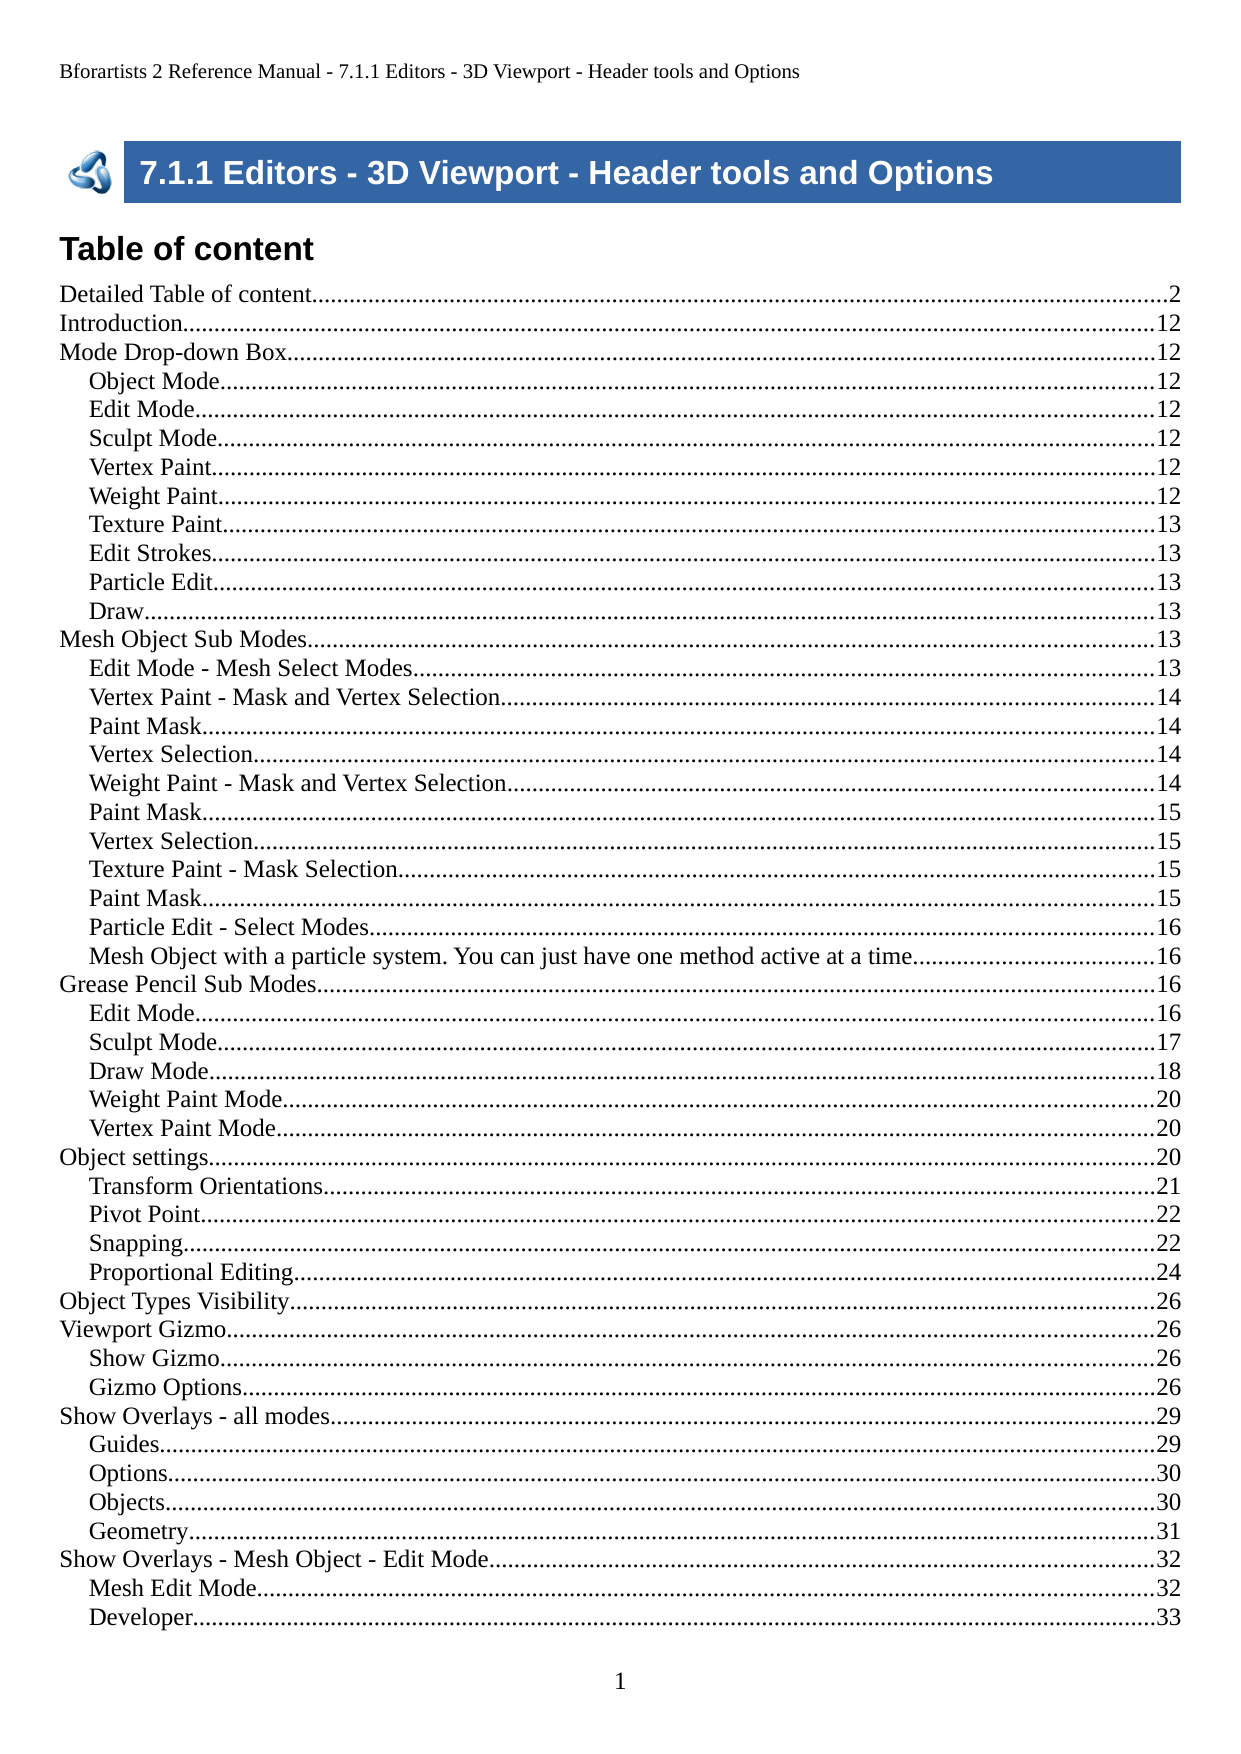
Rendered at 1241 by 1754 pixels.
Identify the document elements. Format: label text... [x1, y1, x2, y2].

text Vertex Paint - Mask and Vertex Selection 14 [88, 682, 1181, 711]
text Grease Pencil Sub Modes 16 [59, 969, 1181, 998]
text Pivot Point 22 [88, 1199, 1181, 1228]
text Options 30 [88, 1458, 1181, 1487]
text Show Gizmo 26 [88, 1343, 1181, 1372]
text Developer 33 [88, 1602, 1181, 1631]
text Particle Edit 13 [88, 567, 1181, 596]
text Proportional Editing 24 [88, 1257, 1181, 1286]
text Guides 29 [88, 1429, 1181, 1458]
text Introduction 12 [59, 308, 1181, 337]
text Edit Strokes 13 [88, 538, 1181, 567]
text Viewport Gizmo 26 [59, 1314, 1181, 1343]
text Particle Edit - Select Modes 16 [88, 912, 1181, 941]
text Texture Paint - Mask Selection 15 [88, 854, 1181, 883]
text Geometry 31 [88, 1516, 1181, 1544]
text Object Types Visibility 26 [59, 1286, 1181, 1314]
text Objects 30 [88, 1487, 1181, 1516]
text Detailed Table of content 2 [59, 279, 1181, 308]
text Edit Mode 16 [88, 998, 1181, 1027]
text Draw 13 [88, 596, 1181, 624]
text Transform Orientations 21 [88, 1171, 1181, 1199]
picture [65, 147, 114, 197]
text Mesh Edit Mode 32 [88, 1573, 1181, 1602]
table_header 7.1.1 Editors - 3D Viewport - Header tools and Options [124, 141, 1181, 203]
text Vertex Selection 15 [88, 826, 1181, 854]
text Weight Paint Mode 20 [88, 1084, 1181, 1113]
text Sculpt Mode 17 [88, 1027, 1181, 1056]
text Show Overlays - Mesh Object - Edit Mode 32 [59, 1544, 1181, 1573]
text Sculpt Mode 12 [88, 423, 1181, 452]
text Draw Mode 18 [88, 1056, 1181, 1084]
text Mesh Object with a particle system. You can just have one method active at a time. 16 [88, 941, 1181, 969]
text Edit Mode - Mesh Select Modes 13 [88, 653, 1181, 682]
text Mesh Object Sub Modes 13 [59, 624, 1181, 653]
text Snapping 22 [88, 1228, 1181, 1257]
text Weight Paint 12 [88, 481, 1181, 509]
text Vertex Paint Mode 20 [88, 1113, 1181, 1142]
table_header [59, 141, 124, 203]
subtitle Table of content [59, 228, 1181, 267]
text Paint Mask 14 [88, 711, 1181, 739]
text Vertex Paint 12 [88, 452, 1181, 481]
text Paint Mask 15 [88, 883, 1181, 912]
text Gizmo Options 26 [88, 1372, 1181, 1401]
text Object settings 20 [59, 1142, 1181, 1171]
text Mode Drop-down Box 12 [59, 337, 1181, 366]
text Paint Mask 15 [88, 797, 1181, 826]
text Edit Mode 12 [88, 394, 1181, 423]
text Weight Paint - Mask and Vertex Selection 14 [88, 768, 1181, 797]
text Show Overlays - all modes 29 [59, 1401, 1181, 1429]
text Vertex Selection 14 [88, 739, 1181, 768]
text Texture Paint 13 [88, 509, 1181, 538]
text Object Mode 12 [88, 366, 1181, 394]
